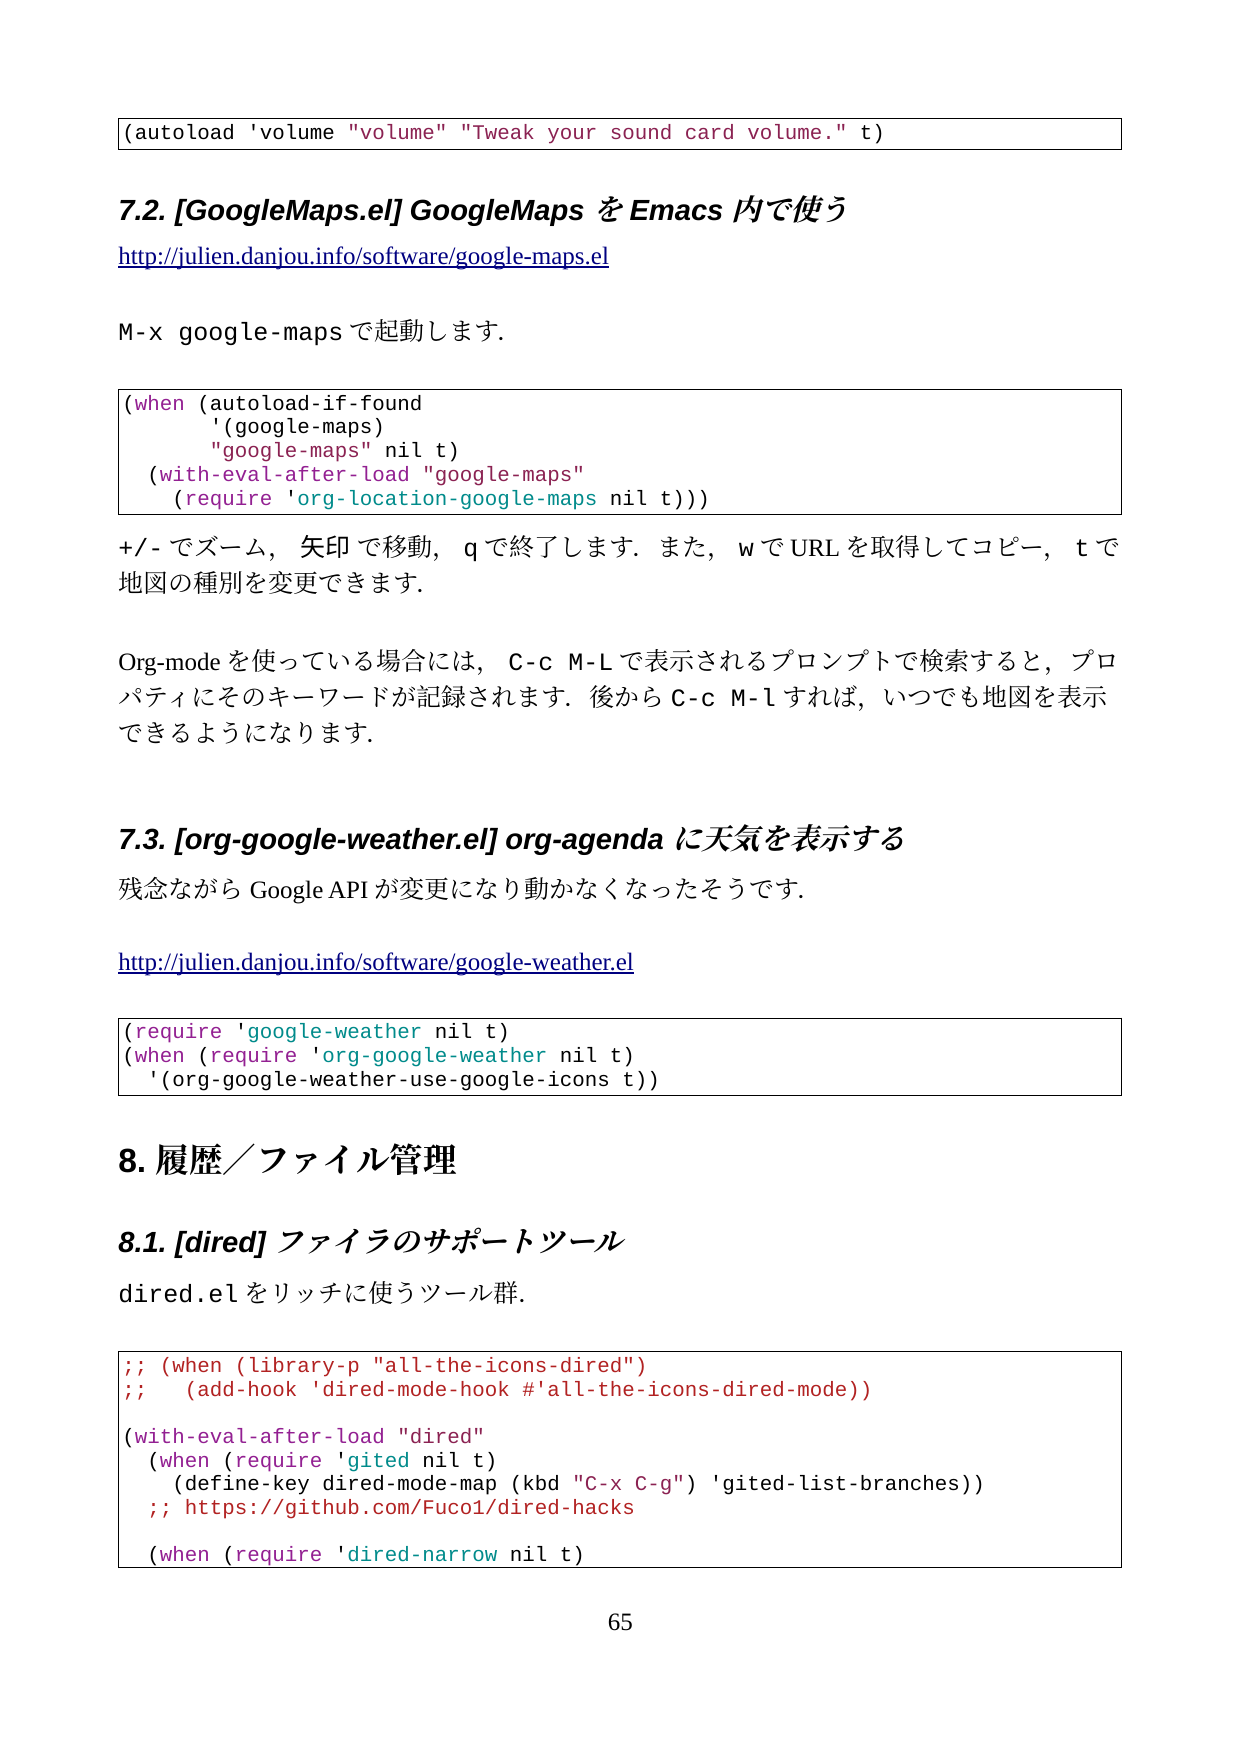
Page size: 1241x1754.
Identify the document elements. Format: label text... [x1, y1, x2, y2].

text "google-maps" nil t) [119, 436, 1121, 460]
text 残念ながら Google API が変更になり動かなくなったそうです． [118, 870, 1122, 935]
text (require 'google-weather nil t) [119, 1019, 1121, 1041]
text M-x google-maps で起動します． [118, 311, 1122, 376]
text (with-eval-after-load "dired" [119, 1422, 1121, 1446]
text Org-mode を使っている場合には， C-c M-L で表示されるプロンプトで検索すると，プロパティにそのキーワードが記録されます．後から C-c M-l すれば，いつでも地図を表示できるようになります． [118, 641, 1122, 778]
text '(org-google-weather-use-google-icons t)) [119, 1065, 1121, 1095]
text dired.el をリッチに使うツール群． [118, 1274, 1122, 1339]
text (when (require 'dired-narrow nil t) [119, 1540, 1121, 1567]
text '(google-maps) [119, 413, 1121, 436]
subtitle [org-google-weather.el] org-agenda に天気を表示する [118, 816, 1122, 858]
text http://julien.danjou.info/software/google-maps.el [118, 241, 1122, 299]
text ;; (add-hook 'dired-mode-hook #'all-the-icons-dired-mode)) [119, 1375, 1121, 1398]
text (autoload 'volume "volume" "Tweak your sound card volume." t) [119, 119, 1121, 149]
text (when (require 'org-google-weather nil t) [119, 1041, 1121, 1065]
text ;; (when (library-p "all-the-icons-dired") [119, 1352, 1121, 1375]
text +/- でズーム， 矢印 で移動， q で終了します．また， w でURLを取得してコピー， t で地図の種別を変更できます． [118, 527, 1122, 629]
subtitle 履歴／ファイル管理 [118, 1134, 1122, 1182]
text ;; https://github.com/Fuco1/dired-hacks [119, 1493, 1121, 1517]
text (with-eval-after-load "google-maps" [119, 460, 1121, 483]
subtitle [dired] ファイラのサポートツール [118, 1219, 1122, 1261]
subtitle [GoogleMaps.el] GoogleMaps を Emacs 内で使う [118, 187, 1122, 229]
text (require 'org-location-google-maps nil t))) [119, 483, 1121, 514]
text (when (autoload-if-found [119, 390, 1121, 413]
text http://julien.danjou.info/software/google-weather.el [118, 947, 1122, 1005]
text (when (require 'gited nil t) [119, 1446, 1121, 1469]
text (define-key dired-mode-map (kbd "C-x C-g") 'gited-list-branches)) [119, 1469, 1121, 1493]
